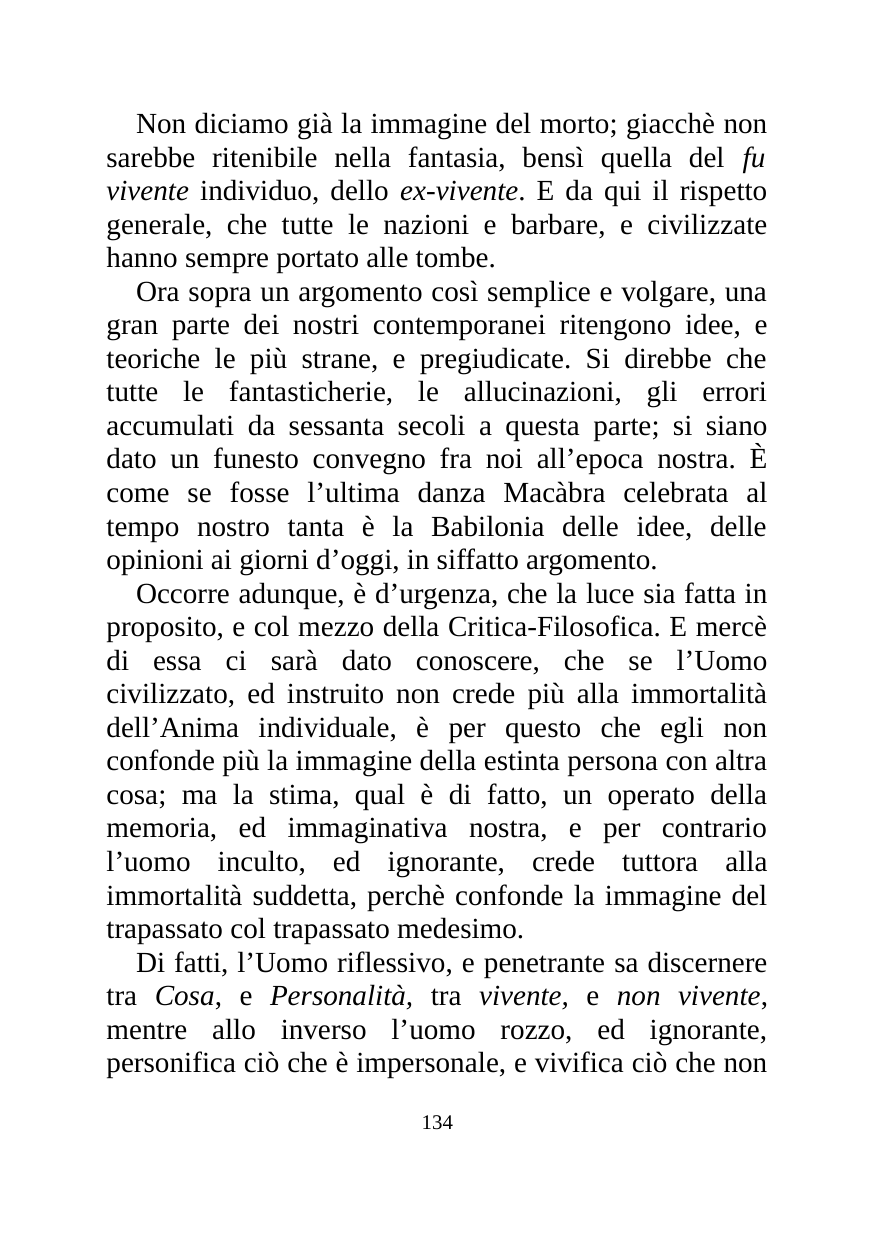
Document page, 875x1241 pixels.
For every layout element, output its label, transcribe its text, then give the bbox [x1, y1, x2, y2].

text Ora sopra un argomento così semplice e volgare, una gran parte dei nostri contemporanei ritengono idee, e teoriche le più strane, e pregiudicate. Si direbbe che tutte le fantasticherie, le allucinazioni, gli errori accumulati da sessanta secoli a questa parte; si siano dato un funesto convegno fra noi all’epoca nostra. È come se fosse l’ultima danza Macàbra celebrata al tempo nostro tanta è la Babilonia delle idee, delle opinioni ai giorni d’oggi, in siffatto argomento. [106, 274, 768, 576]
text Di fatti, l’Uomo riflessivo, e penetrante sa discernere tra Cosa, e Personalità, tra vivente, e non vivente, mentre allo inverso l’uomo rozzo, ed ignorante, personifica ciò che è impersonale, e vivifica ciò che non [106, 945, 768, 1079]
text Non diciamo già la immagine del morto; giacchè non sarebbe ritenibile nella fantasia, bensì quella del fu vivente individuo, dello ex-vivente. E da qui il rispetto generale, che tutte le nazioni e barbare, e civilizzate hanno sempre portato alle tombe. [106, 106, 768, 274]
text Occorre adunque, è d’urgenza, che la luce sia fatta in proposito, e col mezzo della Critica-Filosofica. E mercè di essa ci sarà dato conoscere, che se l’Uomo civilizzato, ed instruito non crede più alla immortalità dell’Anima individuale, è per questo che egli non confonde più la immagine della estinta persona con altra cosa; ma la stima, qual è di fatto, un operato della memoria, ed immaginativa nostra, e per contrario l’uomo inculto, ed ignorante, crede tuttora alla immortalità suddetta, perchè confonde la immagine del trapassato col trapassato medesimo. [106, 576, 768, 945]
